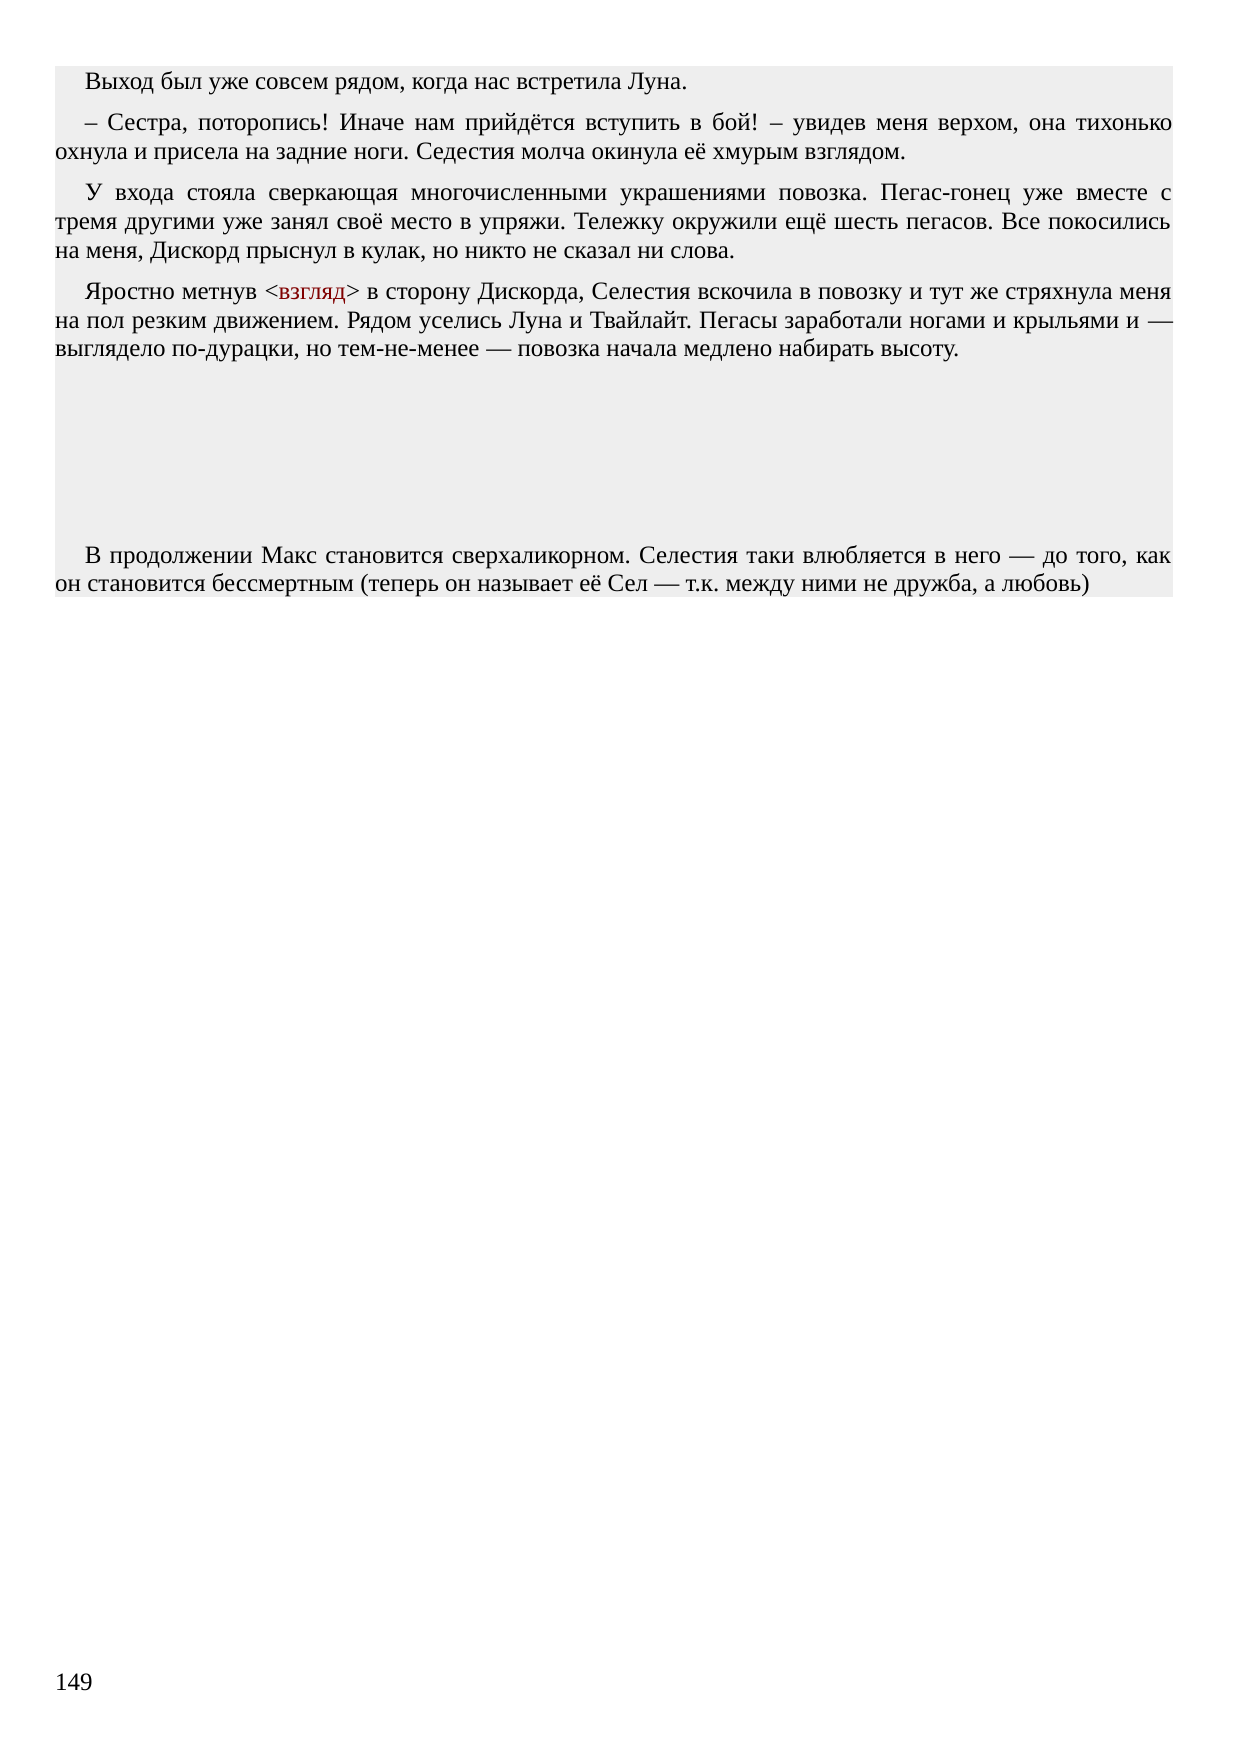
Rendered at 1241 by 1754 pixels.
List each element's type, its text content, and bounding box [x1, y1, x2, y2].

text Выход был уже совсем рядом, когда нас встретила Луна. [55, 66, 1173, 95]
text У входа стояла сверкающая многочисленными украшениями повозка. Пегас-гонец уже вместе с тремя другими уже занял своё место в упряжи. Тележку окружили ещё шесть пегасов. Все покосились на меня, Дискорд прыснул в кулак, но никто не сказал ни слова. [55, 177, 1173, 263]
text – Сестра, поторопись! Иначе нам прийдётся вступить в бой! – увидев меня верхом, она тихонько охнула и присела на задние ноги. Седестия молча окинула её хмурым взглядом. [55, 107, 1173, 165]
text В продолжении Макс становится сверхаликорном. Селестия таки влюбляется в него — до того, как он становится бессмертным (теперь он называет её Сел — т.к. между ними не дружба, а любовь) [55, 540, 1173, 597]
text Яростно метнув <взгляд> в сторону Дискорда, Селестия вскочила в повозку и тут же стряхнула меня на пол резким движением. Рядом уселись Луна и Твайлайт. Пегасы заработали ногами и крыльями и — выглядело по-дурацки, но тем-не-менее — повозка начала медлено набирать высоту. [55, 276, 1173, 362]
